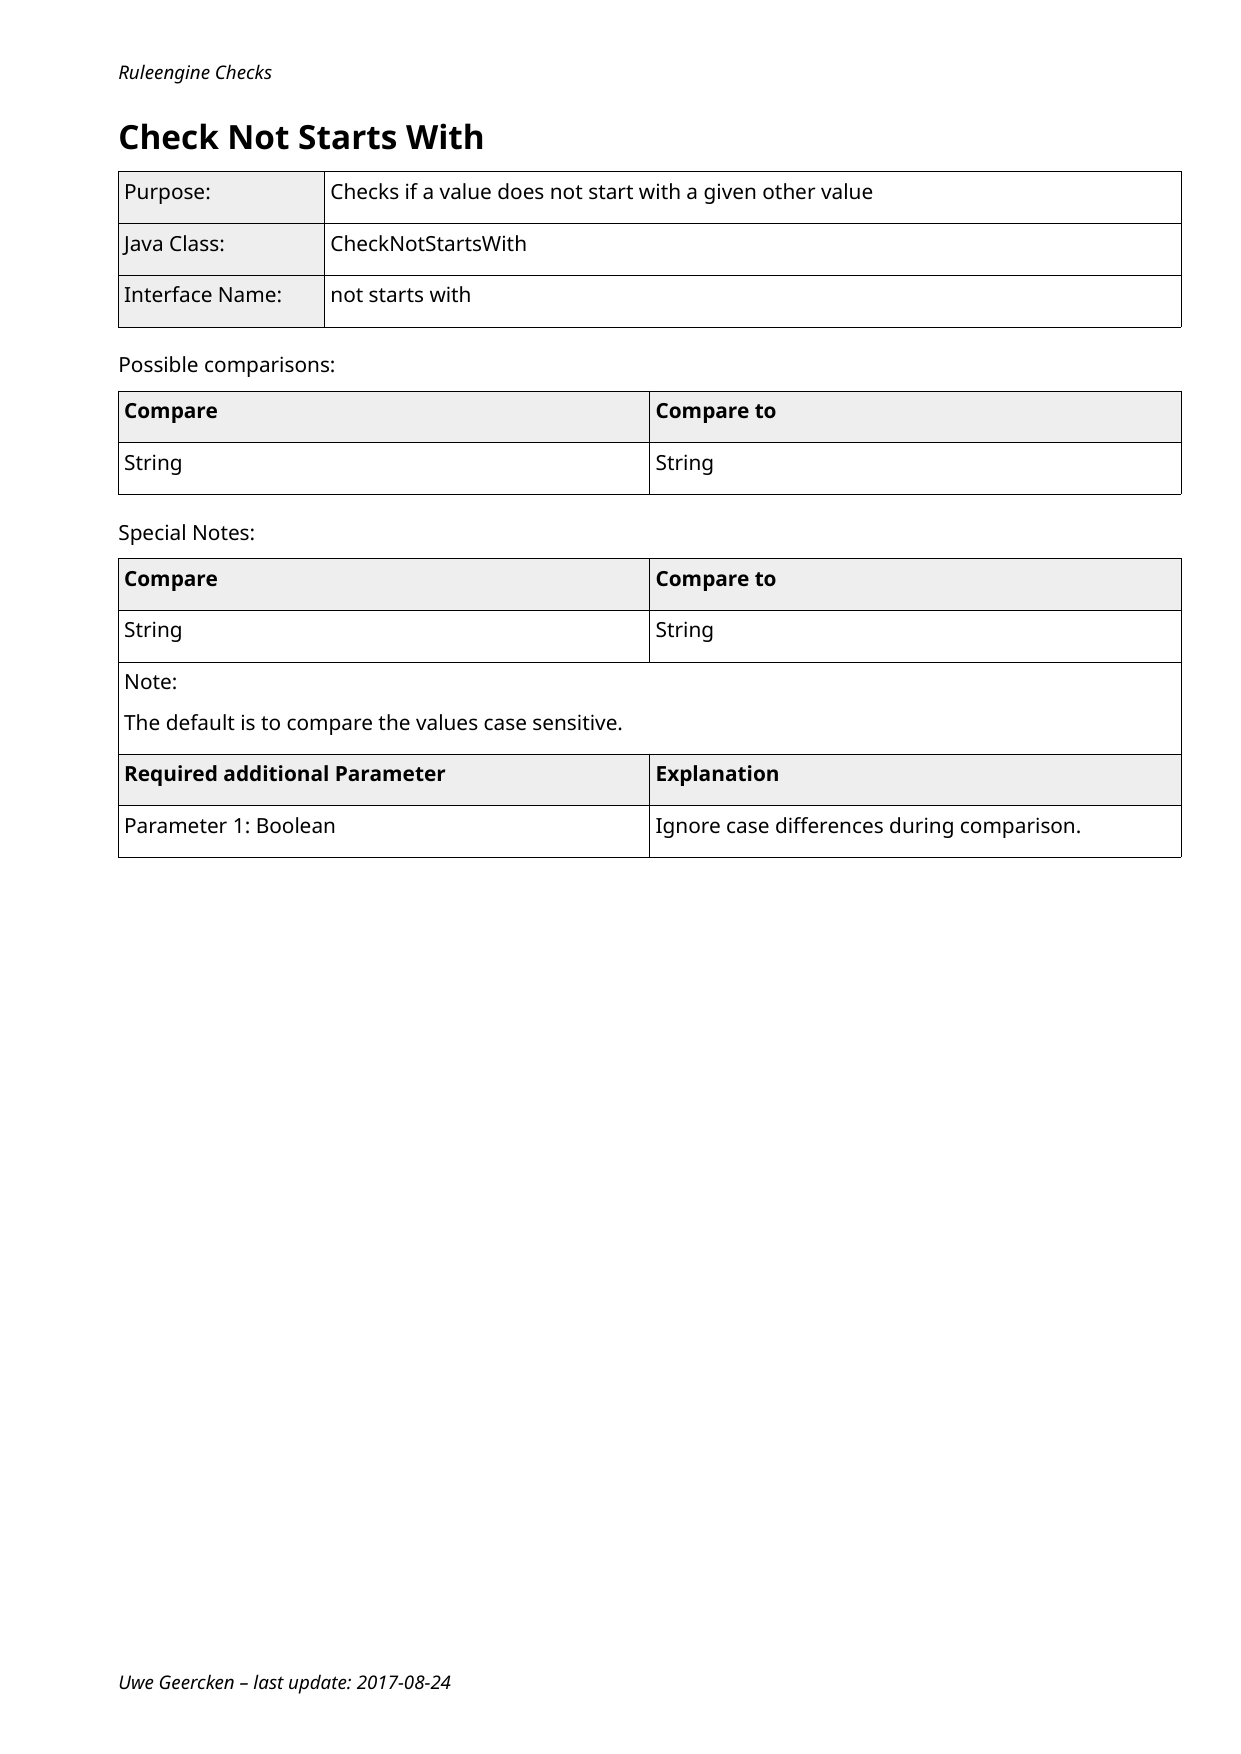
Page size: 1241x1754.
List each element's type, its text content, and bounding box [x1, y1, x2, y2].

table_cell Interface Name: [119, 276, 324, 327]
table_cell Note: The default is to compare the values case sensitive. [119, 663, 1181, 753]
table_header Compare [119, 392, 649, 442]
table_cell Ignore case differences during comparison. [650, 806, 1181, 857]
table_cell String [650, 443, 1181, 494]
table_cell Java Class: [119, 224, 324, 275]
table_header Purpose: [119, 172, 324, 223]
table_cell Required additional Parameter [119, 755, 649, 805]
table_cell String [119, 443, 649, 494]
table_header Compare to [650, 559, 1181, 610]
text Special Notes: [118, 518, 1181, 546]
table_cell CheckNotStartsWith [325, 224, 1181, 275]
table_header Checks if a value does not start with a given other value [325, 172, 1181, 223]
table_cell Parameter 1: Boolean [119, 806, 649, 857]
table_cell Explanation [650, 755, 1181, 805]
text Possible comparisons: [118, 350, 1181, 379]
table_cell String [119, 611, 649, 662]
text Check Not Starts With [118, 114, 1181, 159]
table_cell not starts with [325, 276, 1181, 327]
table_header Compare to [650, 392, 1181, 442]
table_cell String [650, 611, 1181, 662]
table_header Compare [119, 559, 649, 610]
